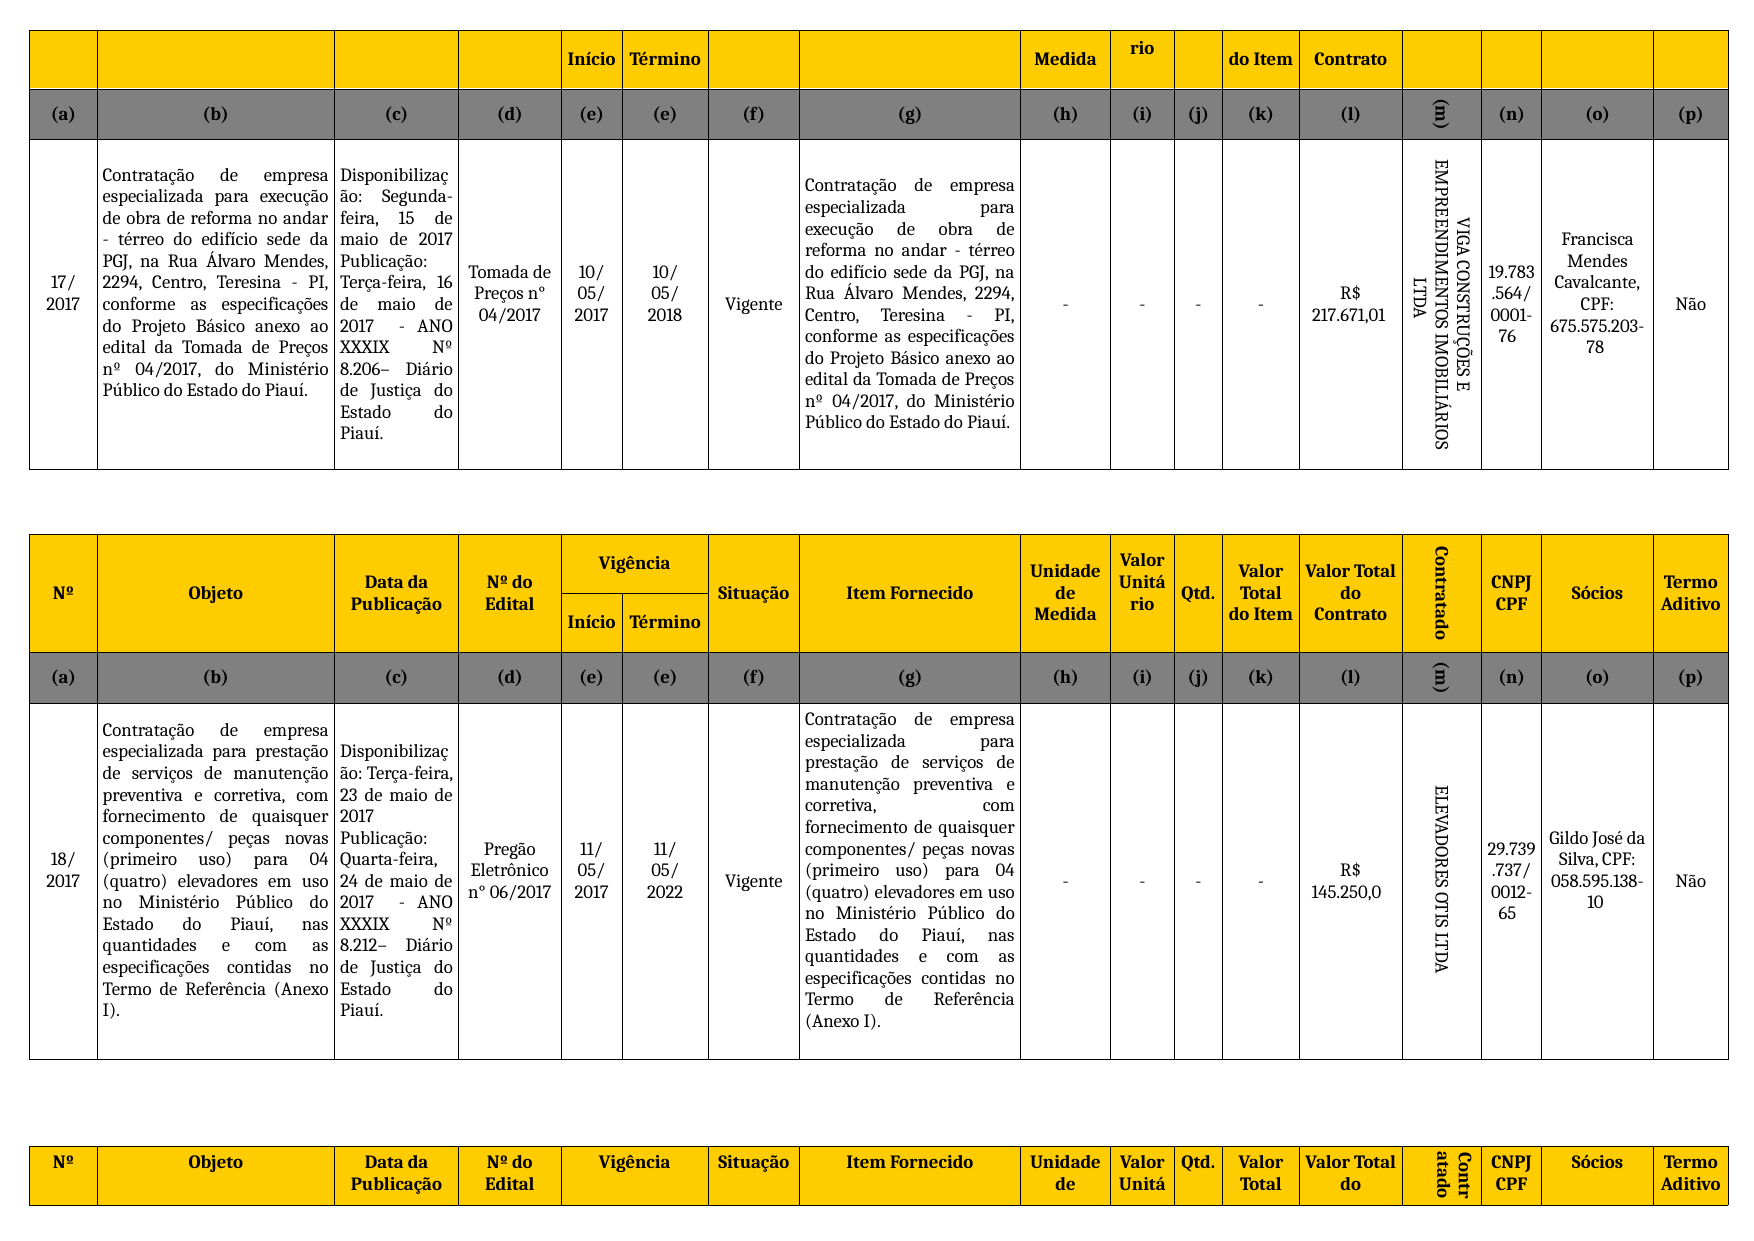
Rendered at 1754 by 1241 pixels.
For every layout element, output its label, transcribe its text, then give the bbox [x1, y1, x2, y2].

table_cell (i) [1111, 90, 1174, 139]
table_header Valor Total do [1300, 1147, 1402, 1205]
table_cell (e) [562, 90, 622, 139]
table_cell (c) [335, 90, 458, 139]
table_cell (e) [623, 653, 708, 703]
table_cell ELEVADORES OTIS LTDA [1403, 704, 1481, 1059]
table_cell (b) [98, 90, 334, 139]
table_header Sócios [1542, 535, 1653, 652]
table_cell 11/ 05/ 2017 [562, 704, 622, 1059]
table_header Data da Publicação [335, 1147, 458, 1205]
table_cell - [1021, 704, 1110, 1059]
table_cell Vigente [709, 704, 799, 1059]
table_header [459, 31, 561, 88]
table_cell R$ 145.250,0 [1300, 704, 1402, 1059]
table_cell Término [623, 594, 708, 652]
table_cell (k) [1223, 653, 1299, 703]
table_cell - [1175, 140, 1222, 469]
table_header [98, 31, 334, 88]
table_cell (j) [1175, 653, 1222, 703]
table_cell - [1021, 140, 1110, 469]
table_header Objeto [98, 1147, 334, 1205]
table_header Data da Publicação [335, 535, 458, 652]
table_cell - [1223, 140, 1299, 469]
table_cell (b) [98, 653, 334, 703]
table_header Nº do Edital [459, 1147, 561, 1205]
table_header Medida [1021, 31, 1110, 88]
table_header Termo Aditivo [1654, 535, 1728, 652]
table_cell Não [1654, 140, 1728, 469]
table_cell - [1111, 140, 1174, 469]
table_cell (e) [623, 90, 708, 139]
table_cell (c) [335, 653, 458, 703]
table_cell 11/ 05/ 2022 [623, 704, 708, 1059]
table_cell Início [562, 31, 622, 88]
table_header Situação [709, 1147, 799, 1205]
table_cell (l) [1300, 90, 1402, 139]
table_header CNPJ CPF [1482, 535, 1541, 652]
table_cell 10/ 05/ 2018 [623, 140, 708, 469]
table_header [1654, 31, 1728, 88]
table_header Unidade de [1021, 1147, 1110, 1205]
table_cell 17/ 2017 [30, 140, 97, 469]
table_header Valor Unitá [1111, 1147, 1174, 1205]
table_cell Disponibilização: Segunda-feira, 15 de maio de 2017 Publicação: Terça-feira, 16 de maio de 2017 - ANO XXXIX Nº 8.206– Diário de Justiça do Estado do Piauí. [335, 140, 458, 469]
table_header Qtd. [1175, 1147, 1222, 1205]
table_header [30, 31, 97, 88]
table_header Nº [30, 1147, 97, 1205]
table_cell (e) [562, 653, 622, 703]
table_cell Término [623, 31, 708, 88]
table_cell (a) [30, 653, 97, 703]
table_cell Contratação de empresa especializada para prestação de serviços de manutenção preventiva e corretiva, com fornecimento de quaisquer componentes/ peças novas (primeiro uso) para 04 (quatro) elevadores em uso no Ministério Público do Estado do Piauí, nas quantidades e com as especificações contidas no Termo de Referência (Anexo I). [800, 704, 1020, 1059]
table_cell (h) [1021, 653, 1110, 703]
table_cell (f) [709, 653, 799, 703]
table_cell (l) [1300, 653, 1402, 703]
table_header Qtd. [1175, 535, 1222, 652]
table_header Contrato [1300, 31, 1402, 88]
table_cell Tomada de Preços n° 04/2017 [459, 140, 561, 469]
table_cell Francisca Mendes Cavalcante, CPF: 675.575.203-78 [1542, 140, 1653, 469]
table_header Item Fornecido [800, 1147, 1020, 1205]
table_header Nº do Edital [459, 535, 561, 652]
table_cell Contratação de empresa especializada para prestação de serviços de manutenção preventiva e corretiva, com fornecimento de quaisquer componentes/ peças novas (primeiro uso) para 04 (quatro) elevadores em uso no Ministério Público do Estado do Piauí, nas quantidades e com as especificações contidas no Termo de Referência (Anexo I). [98, 704, 334, 1059]
table_cell Não [1654, 704, 1728, 1059]
table_header Valor Total do Item [1223, 535, 1299, 652]
table_cell (g) [800, 90, 1020, 139]
table_cell (d) [459, 90, 561, 139]
table_header Contratado [1403, 1147, 1481, 1205]
table_cell (p) [1654, 653, 1728, 703]
table_cell - [1175, 704, 1222, 1059]
table_header Valor Total do Contrato [1300, 535, 1402, 652]
table_cell (g) [800, 653, 1020, 703]
table_header CNPJ CPF [1482, 1147, 1541, 1205]
table_cell - [1223, 704, 1299, 1059]
table_cell (p) [1654, 90, 1728, 139]
table_header Vigência [562, 535, 708, 593]
table_header Vigência [562, 1147, 708, 1205]
table_cell Pregão Eletrônico n° 06/2017 [459, 704, 561, 1059]
table_cell (k) [1223, 90, 1299, 139]
table_cell 29.739.737/0012-65 [1482, 704, 1541, 1059]
table_header Termo Aditivo [1654, 1147, 1728, 1205]
table_cell 19.783.564/0001-76 [1482, 140, 1541, 469]
table_cell (m) [1403, 90, 1481, 139]
table_header Contratado [1403, 535, 1481, 652]
table_header Sócios [1542, 1147, 1653, 1205]
table_cell (m) [1403, 653, 1481, 703]
table_header [709, 31, 799, 88]
table_cell Contratação de empresa especializada para execução de obra de reforma no andar - térreo do edifício sede da PGJ, na Rua Álvaro Mendes, 2294, Centro, Teresina - PI, conforme as especificações do Projeto Básico anexo ao edital da Tomada de Preços nº 04/2017, do Ministério Público do Estado do Piauí. [98, 140, 334, 469]
table_cell (o) [1542, 90, 1653, 139]
table_header [1175, 31, 1222, 88]
table_header Valor Total [1223, 1147, 1299, 1205]
table_header Valor Unitário [1111, 535, 1174, 652]
table_header [335, 31, 458, 88]
table_cell Vigente [709, 140, 799, 469]
table_header [1403, 31, 1481, 88]
table_cell Gildo José da Silva, CPF: 058.595.138-10 [1542, 704, 1653, 1059]
table_header Objeto [98, 535, 334, 652]
table_cell Disponibilização: Terça-feira, 23 de maio de 2017 Publicação: Quarta-feira, 24 de maio de 2017 - ANO XXXIX Nº 8.212– Diário de Justiça do Estado do Piauí. [335, 704, 458, 1059]
table_header Unidade de Medida [1021, 535, 1110, 652]
table_header [800, 31, 1020, 88]
table_cell (h) [1021, 90, 1110, 139]
table_header rio [1111, 31, 1174, 88]
table_cell (a) [30, 90, 97, 139]
table_cell (n) [1482, 653, 1541, 703]
table_cell R$ 217.671,01 [1300, 140, 1402, 469]
table_header [1482, 31, 1541, 88]
table_cell - [1111, 704, 1174, 1059]
table_cell (o) [1542, 653, 1653, 703]
table_cell VIGA CONSTRUÇÕES E EMPREENDIMENTOS IMOBILIÁRIOS LTDA [1403, 140, 1481, 469]
table_cell 10/ 05/ 2017 [562, 140, 622, 469]
table_cell (i) [1111, 653, 1174, 703]
table_cell 18/ 2017 [30, 704, 97, 1059]
table_cell (j) [1175, 90, 1222, 139]
table_header Nº [30, 535, 97, 652]
table_cell Início [562, 594, 622, 652]
table_cell (n) [1482, 90, 1541, 139]
table_header [1542, 31, 1653, 88]
table_header do Item [1223, 31, 1299, 88]
table_cell (f) [709, 90, 799, 139]
table_header Item Fornecido [800, 535, 1020, 652]
table_cell (d) [459, 653, 561, 703]
table_header Situação [709, 535, 799, 652]
table_cell Contratação de empresa especializada para execução de obra de reforma no andar - térreo do edifício sede da PGJ, na Rua Álvaro Mendes, 2294, Centro, Teresina - PI, conforme as especificações do Projeto Básico anexo ao edital da Tomada de Preços nº 04/2017, do Ministério Público do Estado do Piauí. [800, 140, 1020, 469]
